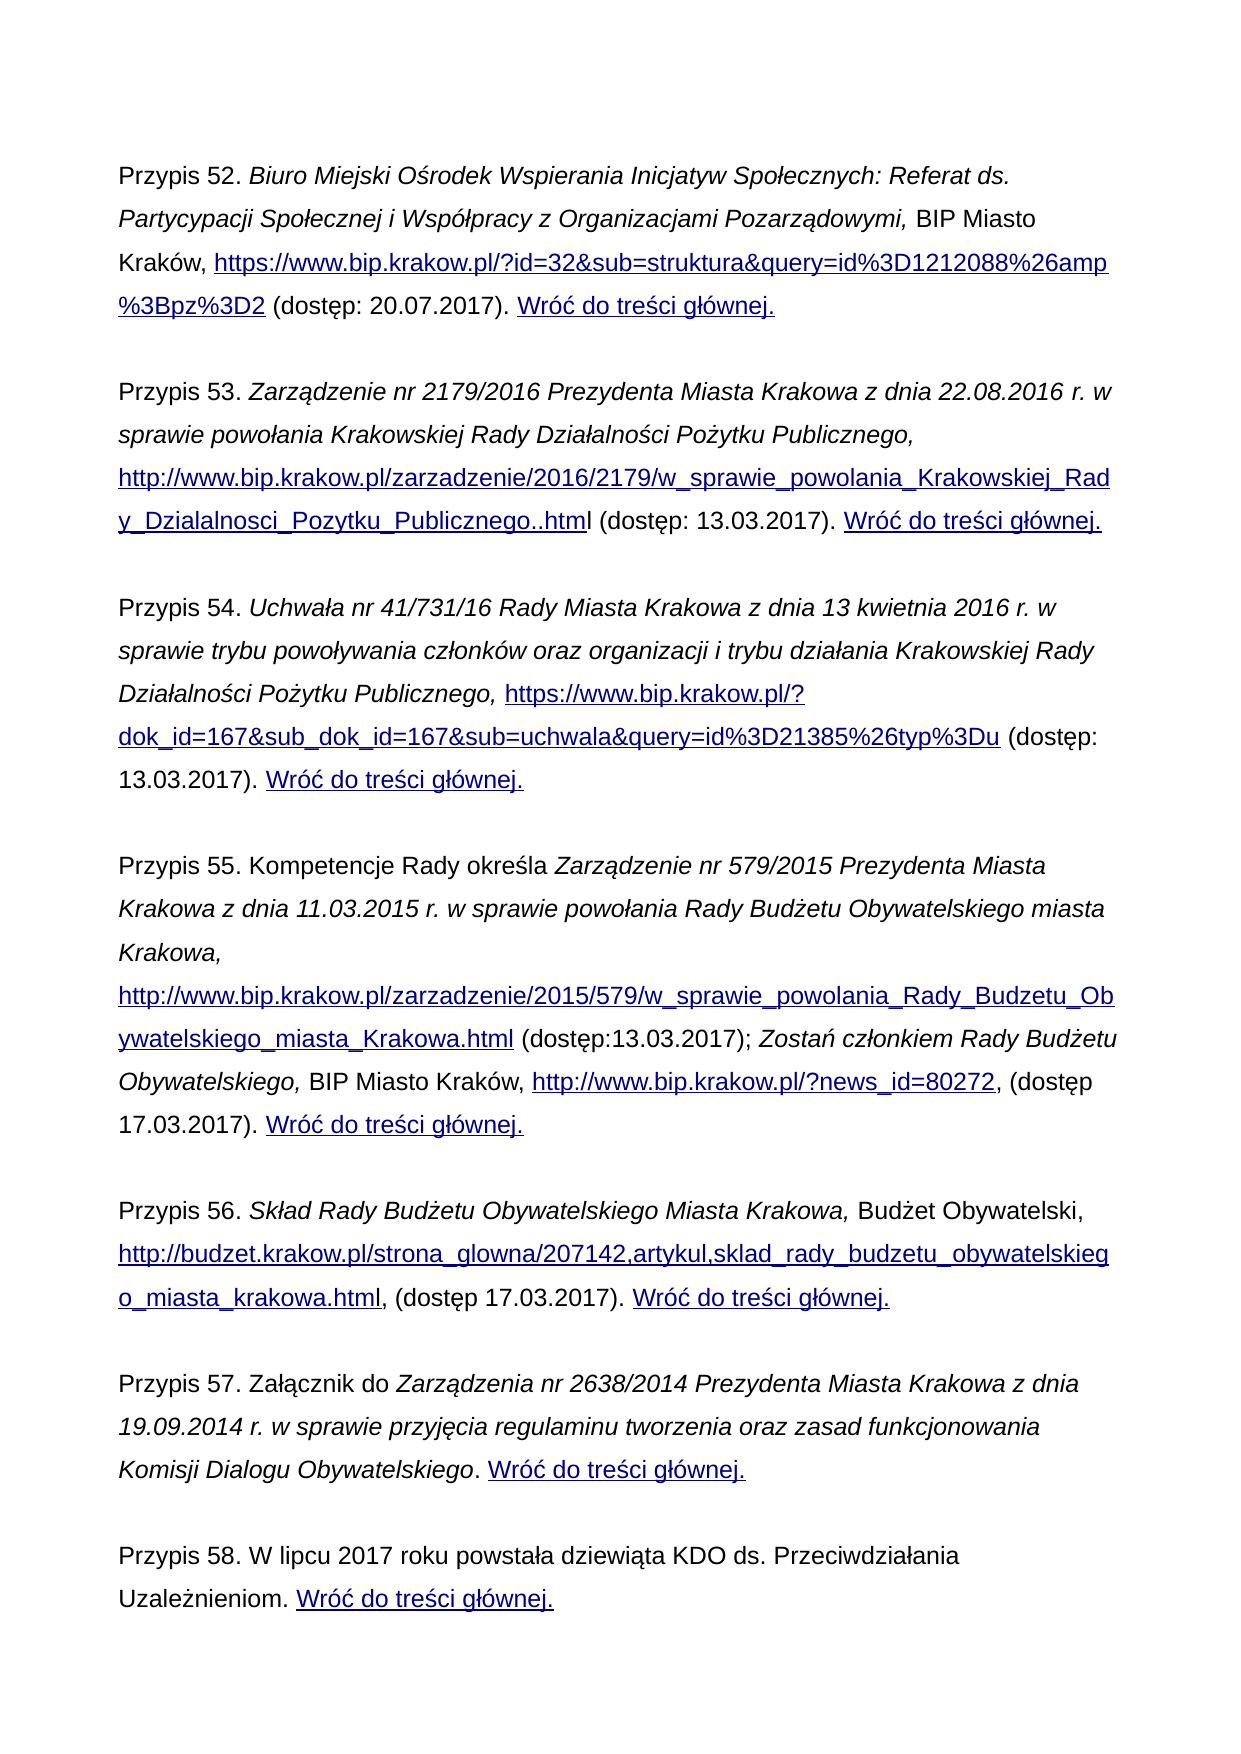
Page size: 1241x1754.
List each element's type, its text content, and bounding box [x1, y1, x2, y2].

text Przypis 55. Kompetencje Rady określa Zarządzenie nr 579/2015 Prezydenta Miasta Krakowa z dnia 11.03.2015 r. w sprawie powołania Rady Budżetu Obywatelskiego miasta Krakowa, http://www.bip.krakow.pl/zarzadzenie/2015/579/w_sprawie_powolania_Rady_Budzetu_Obywatelskiego_miasta_Krakowa.html (dostęp:13.03.2017); Zostań członkiem Rady Budżetu Obywatelskiego, BIP Miasto Kraków, http://www.bip.krakow.pl/?news_id=80272, (dostęp 17.03.2017). Wróć do treści głównej. [118, 851, 1122, 1139]
text Przypis 54. Uchwała nr 41/731/16 Rady Miasta Krakowa z dnia 13 kwietnia 2016 r. w sprawie trybu powoływania członków oraz organizacji i trybu działania Krakowskiej Rady Działalności Pożytku Publicznego, https://www.bip.krakow.pl/?dok_id=167&sub_dok_id=167&sub=uchwala&query=id%3D21385%26typ%3Du (dostęp: 13.03.2017). Wróć do treści głównej. [118, 592, 1122, 794]
text Przypis 53. Zarządzenie nr 2179/2016 Prezydenta Miasta Krakowa z dnia 22.08.2016 r. w sprawie powołania Krakowskiej Rady Działalności Pożytku Publicznego, http://www.bip.krakow.pl/zarzadzenie/2016/2179/w_sprawie_powolania_Krakowskiej_Rady_Dzialalnosci_Pozytku_Publicznego..html (dostęp: 13.03.2017). Wróć do treści głównej. [118, 377, 1122, 535]
text Przypis 57. Załącznik do Zarządzenia nr 2638/2014 Prezydenta Miasta Krakowa z dnia 19.09.2014 r. w sprawie przyjęcia regulaminu tworzenia oraz zasad funkcjonowania Komisji Dialogu Obywatelskiego. Wróć do treści głównej. [118, 1369, 1122, 1484]
text Przypis 58. W lipcu 2017 roku powstała dziewiąta KDO ds. Przeciwdziałania Uzależnieniom. Wróć do treści głównej. [118, 1541, 1122, 1613]
text Przypis 56. Skład Rady Budżetu Obywatelskiego Miasta Krakowa, Budżet Obywatelski, http://budzet.krakow.pl/strona_glowna/207142,artykul,sklad_rady_budzetu_obywatelskiego_miasta_krakowa.html, (dostęp 17.03.2017). Wróć do treści głównej. [118, 1196, 1122, 1311]
text Przypis 52. Biuro Miejski Ośrodek Wspierania Inicjatyw Społecznych: Referat ds. Partycypacji Społecznej i Współpracy z Organizacjami Pozarządowymi, BIP Miasto Kraków, https://www.bip.krakow.pl/?id=32&sub=struktura&query=id%3D1212088%26amp%3Bpz%3D2 (dostęp: 20.07.2017). Wróć do treści głównej. [118, 161, 1122, 319]
